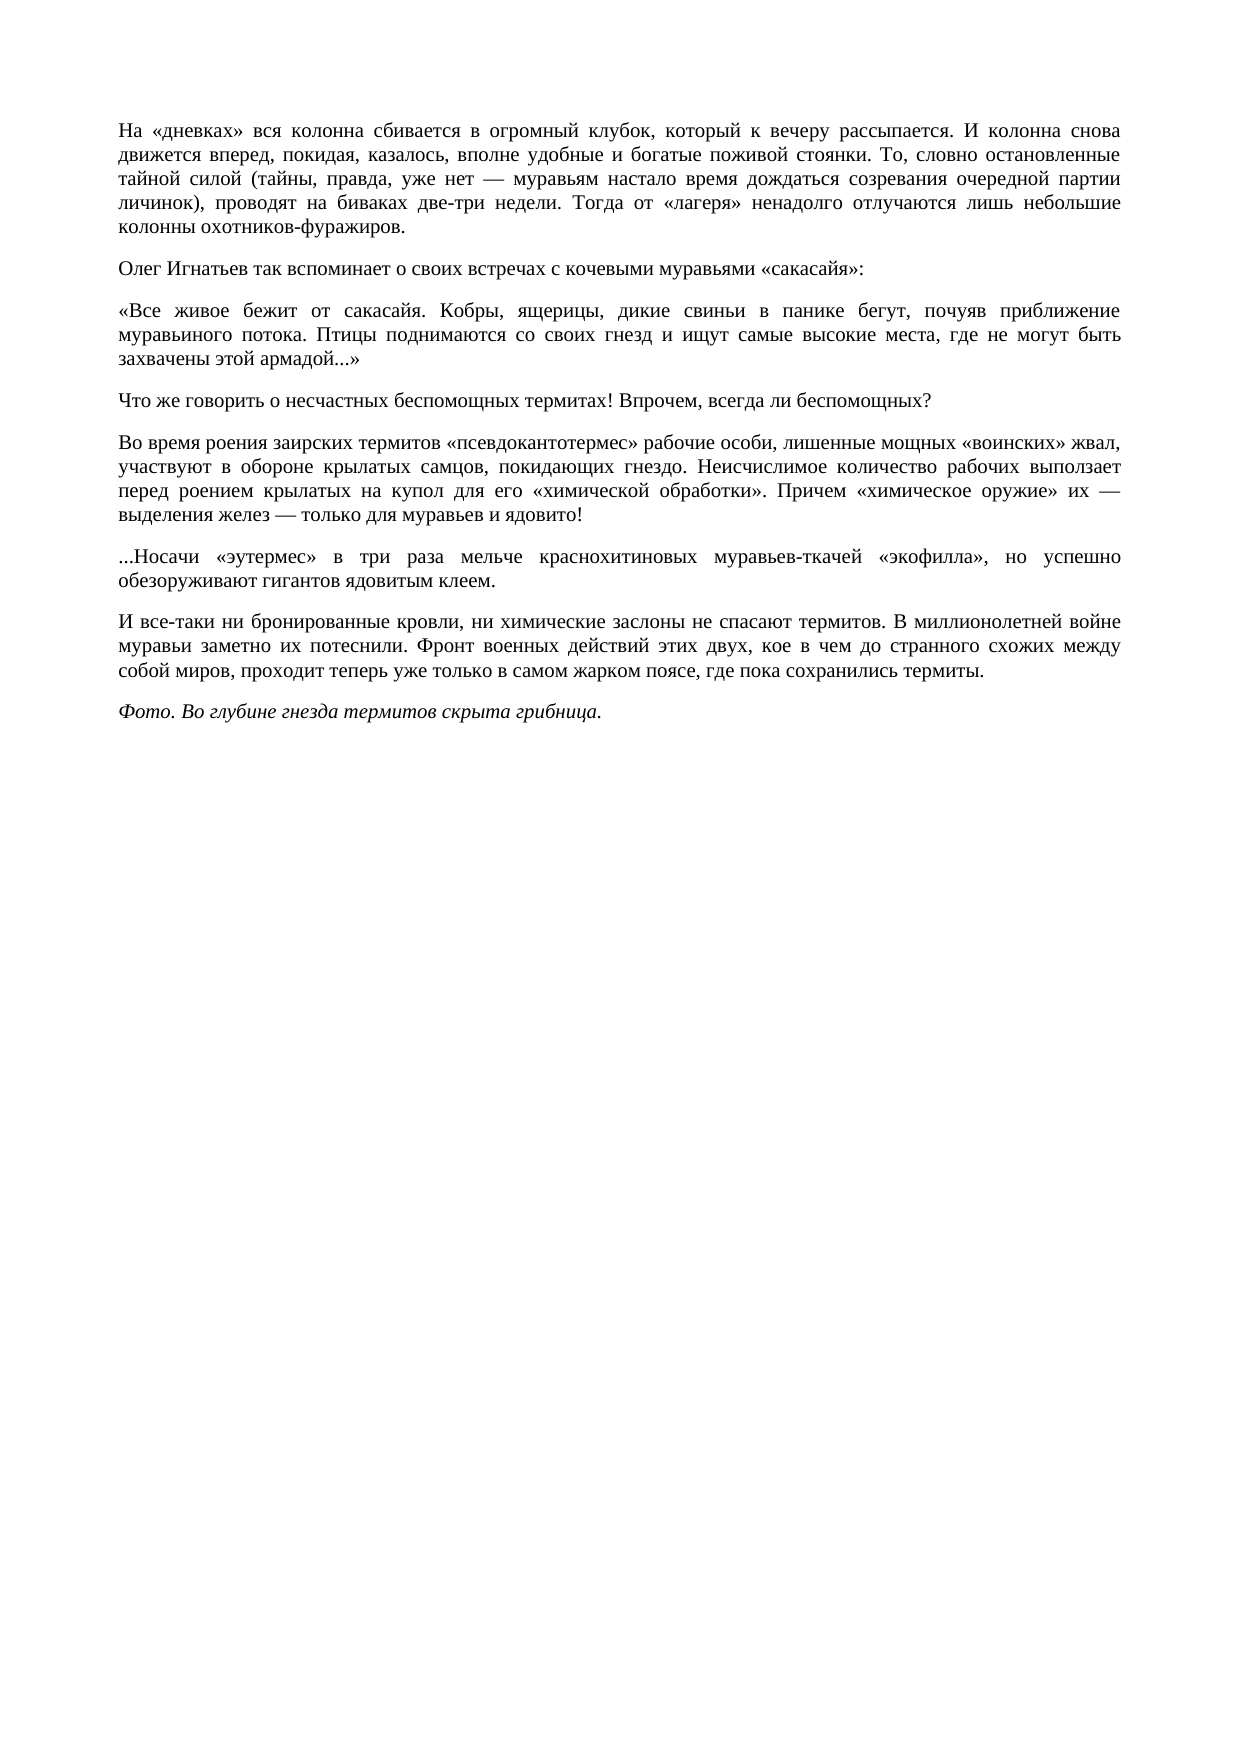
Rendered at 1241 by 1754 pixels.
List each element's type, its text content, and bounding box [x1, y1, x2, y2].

text Во время роения заирских термитов «псевдокантотермес» рабочие особи, лишенные мощных «воинских» жвал, участвуют в обороне крылатых самцов, покидающих гнездо. Неисчислимое количество рабочих выползает перед роением крылатых на купол для его «химической обработки». Причем «химическое оружие» их — выделения желез — только для муравьев и ядовито! [118, 429, 1122, 526]
text И все-таки ни бронированные кровли, ни химические заслоны не спасают термитов. В миллионолетней войне муравьи заметно их потеснили. Фронт военных действий этих двух, кое в чем до странного схожих между собой миров, проходит теперь уже только в самом жарком поясе, где пока сохранились термиты. [118, 609, 1122, 682]
text Что же говорить о несчастных беспомощных термитах! Впрочем, всегда ли беспомощных? [118, 388, 1122, 412]
text Фото. Во глубине гнезда термитов скрыта грибница. [118, 699, 1122, 723]
text ...Носачи «эутермес» в три раза мельче краснохитиновых муравьев-ткачей «экофилла», но успешно обезоруживают гигантов ядовитым клеем. [118, 543, 1122, 592]
text Олег Игнатьев так вспоминает о своих встречах с кочевыми муравьями «сакасайя»: [118, 256, 1122, 280]
text На «дневках» вся колонна сбивается в огромный клубок, который к вечеру рассыпается. И колонна снова движется вперед, покидая, казалось, вполне удобные и богатые поживой стоянки. То, словно остановленные тайной силой (тайны, правда, уже нет — муравьям настало время дождаться созревания очередной партии личинок), проводят на биваках две-три недели. Тогда от «лагеря» ненадолго отлучаются лишь небольшие колонны охотников-фуражиров. [118, 118, 1122, 238]
text «Все живое бежит от сакасайя. Кобры, ящерицы, дикие свиньи в панике бегут, почуяв приближение муравьиного потока. Птицы поднимаются со своих гнезд и ищут самые высокие места, где не могут быть захвачены этой армадой...» [118, 298, 1122, 370]
